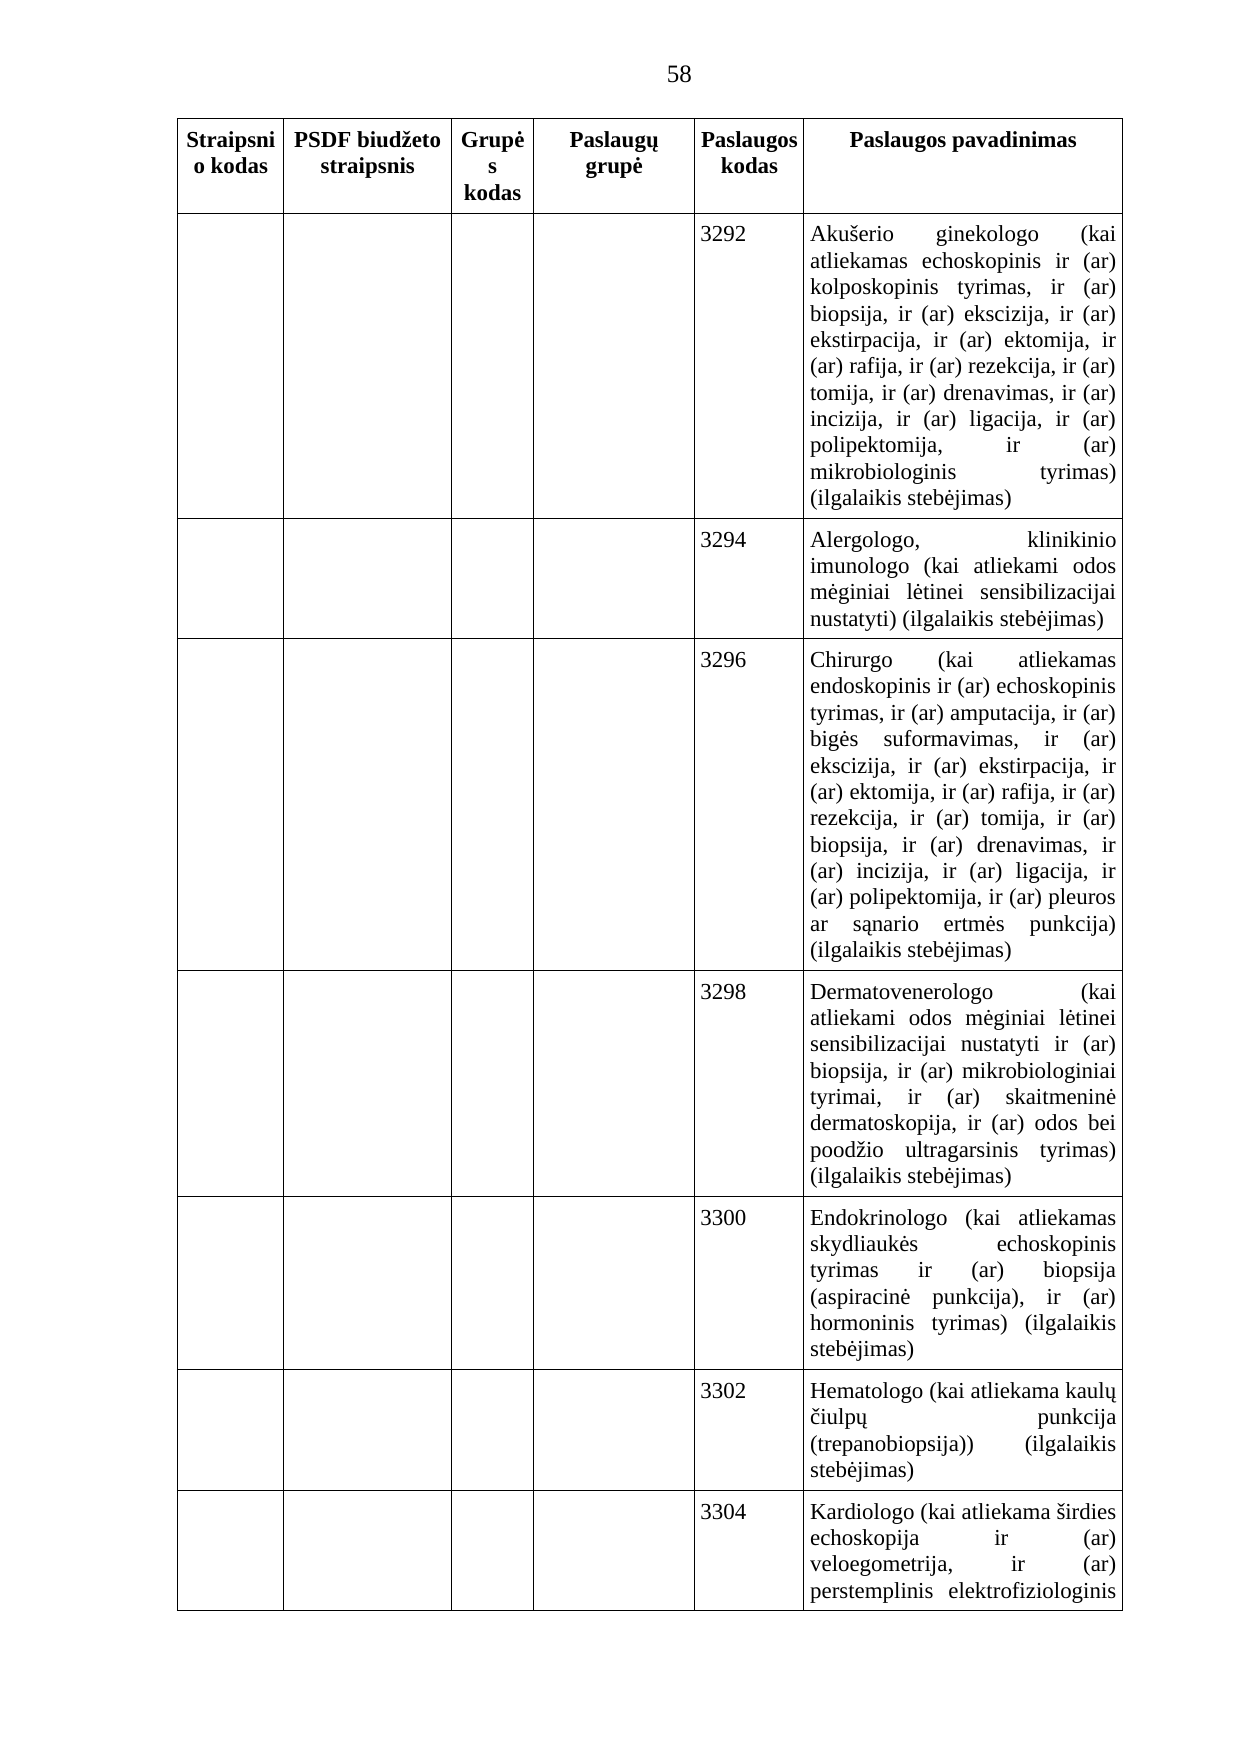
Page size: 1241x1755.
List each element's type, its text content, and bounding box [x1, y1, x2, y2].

table_cell Alergologo, klinikinio imunologo (kai atliekami odos mėginiai lėtinei sensibilizacijai nustatyti) (ilgalaikis stebėjimas) [804, 519, 1122, 638]
table_cell [284, 971, 451, 1196]
table_header Paslaugos pavadinimas [804, 119, 1122, 212]
table_cell 3298 [695, 971, 803, 1196]
table_cell [452, 1491, 533, 1610]
table_cell [178, 639, 283, 969]
table_cell [452, 1197, 533, 1369]
table_cell 3300 [695, 1197, 803, 1369]
table_cell [534, 1491, 694, 1610]
table_cell [284, 1370, 451, 1489]
table_cell [178, 519, 283, 638]
table_header Paslaugų grupė [534, 119, 694, 212]
table_cell [452, 519, 533, 638]
table_cell [284, 519, 451, 638]
table_cell 3304 [695, 1491, 803, 1610]
table_header PSDF biudžeto straipsnis [284, 119, 451, 212]
table_cell [534, 639, 694, 969]
table_cell [178, 971, 283, 1196]
table_cell [178, 214, 283, 517]
table_cell Chirurgo (kai atliekamas endoskopinis ir (ar) echoskopinis tyrimas, ir (ar) amputacija, ir (ar) bigės suformavimas, ir (ar) ekscizija, ir (ar) ekstirpacija, ir (ar) ektomija, ir (ar) rafija, ir (ar) rezekcija, ir (ar) tomija, ir (ar) biopsija, ir (ar) drenavimas, ir (ar) incizija, ir (ar) ligacija, ir (ar) polipektomija, ir (ar) pleuros ar sąnario ertmės punkcija) (ilgalaikis stebėjimas) [804, 639, 1122, 969]
table_cell [284, 639, 451, 969]
table_header Paslaugos kodas [695, 119, 803, 212]
table_cell 3302 [695, 1370, 803, 1489]
table_header Straipsnio kodas [178, 119, 283, 212]
table_cell [534, 1370, 694, 1489]
table_cell 3296 [695, 639, 803, 969]
table_cell Akušerio ginekologo (kai atliekamas echoskopinis ir (ar) kolposkopinis tyrimas, ir (ar) biopsija, ir (ar) ekscizija, ir (ar) ekstirpacija, ir (ar) ektomija, ir (ar) rafija, ir (ar) rezekcija, ir (ar) tomija, ir (ar) drenavimas, ir (ar) incizija, ir (ar) ligacija, ir (ar) polipektomija, ir (ar) mikrobiologinis tyrimas) (ilgalaikis stebėjimas) [804, 214, 1122, 517]
table_cell [178, 1197, 283, 1369]
table_cell [284, 1197, 451, 1369]
table_cell Hematologo (kai atliekama kaulų čiulpų punkcija (trepanobiopsija)) (ilgalaikis stebėjimas) [804, 1370, 1122, 1489]
table_cell [178, 1491, 283, 1610]
table_cell [534, 214, 694, 517]
table_cell 3294 [695, 519, 803, 638]
table_cell [284, 214, 451, 517]
table_cell [534, 971, 694, 1196]
table_cell [178, 1370, 283, 1489]
table_cell [452, 214, 533, 517]
table_cell [534, 519, 694, 638]
table_cell [452, 1370, 533, 1489]
table_cell Endokrinologo (kai atliekamas skydliaukės echoskopinis tyrimas ir (ar) biopsija (aspiracinė punkcija), ir (ar) hormoninis tyrimas) (ilgalaikis stebėjimas) [804, 1197, 1122, 1369]
table_cell 3292 [695, 214, 803, 517]
table_cell [534, 1197, 694, 1369]
table_cell [452, 639, 533, 969]
table_cell Kardiologo (kai atliekama širdies echoskopija ir (ar) veloegometrija, ir (ar) perstemplinis elektrofiziologinis [804, 1491, 1122, 1610]
table_header Grupės kodas [452, 119, 533, 212]
table_cell Dermatovenerologo (kai atliekami odos mėginiai lėtinei sensibilizacijai nustatyti ir (ar) biopsija, ir (ar) mikrobiologiniai tyrimai, ir (ar) skaitmeninė dermatoskopija, ir (ar) odos bei poodžio ultragarsinis tyrimas) (ilgalaikis stebėjimas) [804, 971, 1122, 1196]
table_cell [452, 971, 533, 1196]
table_cell [284, 1491, 451, 1610]
